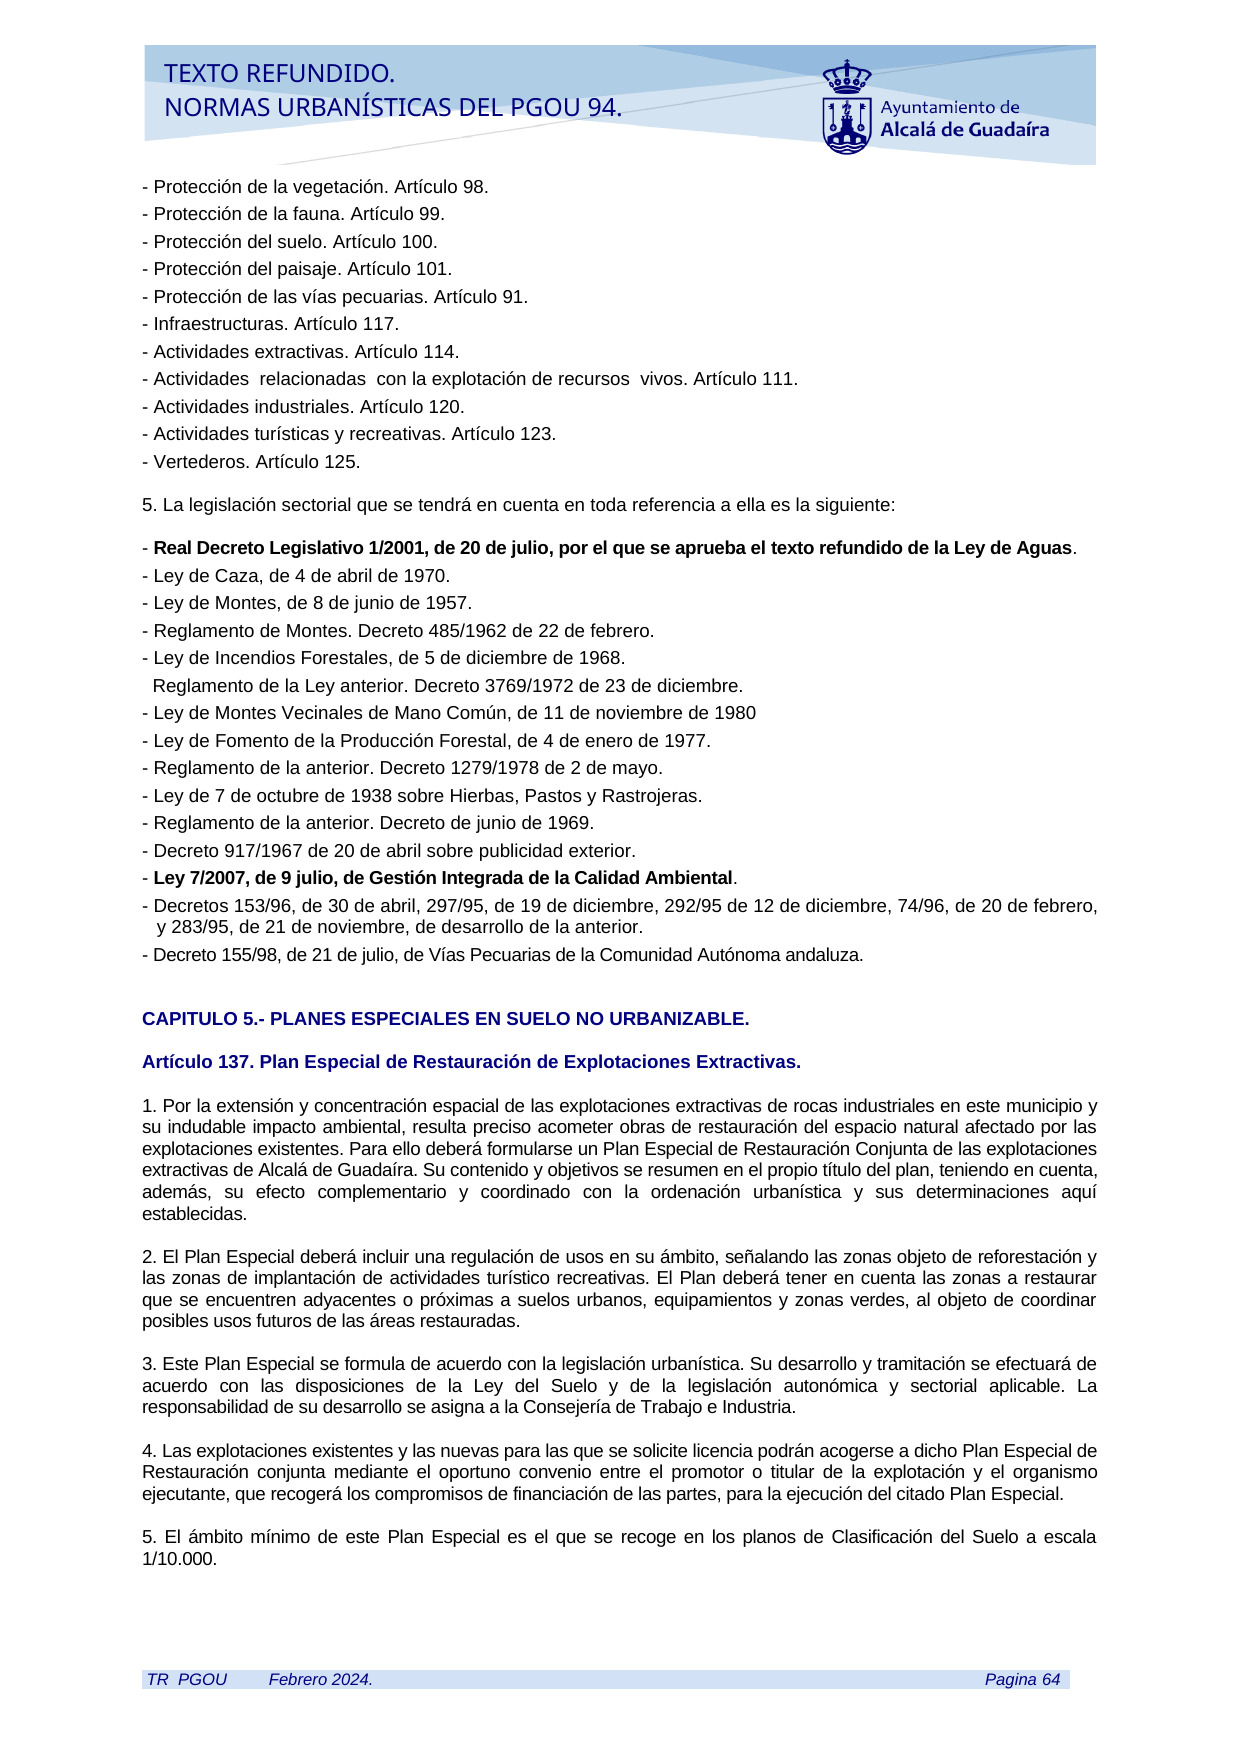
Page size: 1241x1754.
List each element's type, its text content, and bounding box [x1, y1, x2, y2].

text - Protección de la vegetación. Artículo 98. [142, 176, 1098, 197]
text - Protección de la fauna. Artículo 99. [142, 203, 1098, 225]
text - Reglamento de la anterior. Decreto de junio de 1969. [142, 812, 1098, 833]
text - Ley de Fomento de la Producción Forestal, de 4 de enero de 1977. [142, 729, 1098, 751]
text - Ley de Incendios Forestales, de 5 de diciembre de 1968. [142, 647, 1098, 668]
text - Protección de las vías pecuarias. Artículo 91. [142, 286, 1098, 307]
text 3. Este Plan Especial se formula de acuerdo con la legislación urbanística. Su desarrollo y tramitación se efectuará de acuerdo con las disposiciones de la Ley del Suelo y de la legislación autonómica y sectorial aplicable. La responsabilidad de su desarrollo se asigna a la Consejería de Trabajo e Industria. [142, 1353, 1098, 1418]
text - Infraestructuras. Artículo 117. [142, 313, 1098, 335]
text - Actividades extractivas. Artículo 114. [142, 341, 1098, 362]
text - Actividades industriales. Artículo 120. [142, 396, 1098, 417]
text CAPITULO 5.- PLANES ESPECIALES EN SUELO NO URBANIZABLE. [142, 1008, 1098, 1030]
text - Ley de Montes Vecinales de Mano Común, de 11 de noviembre de 1980 [142, 702, 1098, 723]
text - Decreto 155/98, de 21 de julio, de Vías Pecuarias de la Comunidad Autónoma andaluza. [142, 943, 1098, 965]
text - Real Decreto Legislativo 1/2001, de 20 de julio, por el que se aprueba el texto refundido de la Ley de Aguas. [142, 537, 1098, 558]
text - Protección del paisaje. Artículo 101. [142, 258, 1098, 280]
text - Protección del suelo. Artículo 100. [142, 231, 1098, 252]
text - Vertederos. Artículo 125. [142, 451, 1098, 472]
text 5. El ámbito mínimo de este Plan Especial es el que se recoge en los planos de Clasificación del Suelo a escala 1/10.000. [142, 1526, 1098, 1569]
text - Ley de 7 de octubre de 1938 sobre Hierbas, Pastos y Rastrojeras. [142, 784, 1098, 806]
text - Actividades relacionadas con la explotación de recursos vivos. Artículo 111. [142, 368, 1098, 390]
text 4. Las explotaciones existentes y las nuevas para las que se solicite licencia podrán acogerse a dicho Plan Especial de Restauración conjunta mediante el oportuno convenio entre el promotor o titular de la explotación y el organismo ejecutante, que recogerá los compromisos de financiación de las partes, para la ejecución del citado Plan Especial. [142, 1439, 1098, 1504]
text Artículo 137. Plan Especial de Restauración de Explotaciones Extractivas. [142, 1051, 1098, 1073]
text Reglamento de la Ley anterior. Decreto 3769/1972 de 23 de diciembre. [142, 674, 1098, 696]
text - Ley de Caza, de 4 de abril de 1970. [142, 564, 1098, 586]
picture [144, 45, 1096, 165]
text 5. La legislación sectorial que se tendrá en cuenta en toda referencia a ella es la siguiente: [142, 494, 1098, 515]
text 2. El Plan Especial deberá incluir una regulación de usos en su ámbito, señalando las zonas objeto de reforestación y las zonas de implantación de actividades turístico recreativas. El Plan deberá tener en cuenta las zonas a restaurar que se encuentren adyacentes o próximas a suelos urbanos, equipamientos y zonas verdes, al objeto de coordinar posibles usos futuros de las áreas restauradas. [142, 1245, 1098, 1332]
text 1. Por la extensión y concentración espacial de las explotaciones extractivas de rocas industriales en este municipio y su indudable impacto ambiental, resulta preciso acometer obras de restauración del espacio natural afectado por las explotaciones existentes. Para ello deberá formularse un Plan Especial de Restauración Conjunta de las explotaciones extractivas de Alcalá de Guadaíra. Su contenido y objetivos se resumen en el propio título del plan, teniendo en cuenta, además, su efecto complementario y coordinado con la ordenación urbanística y sus determinaciones aquí establecidas. [142, 1094, 1098, 1224]
text - Ley de Montes, de 8 de junio de 1957. [142, 592, 1098, 613]
text - Reglamento de la anterior. Decreto 1279/1978 de 2 de mayo. [142, 757, 1098, 778]
text - Ley 7/2007, de 9 julio, de Gestión Integrada de la Calidad Ambiental. [142, 867, 1098, 888]
text - Decretos 153/96, de 30 de abril, 297/95, de 19 de diciembre, 292/95 de 12 de diciembre, 74/96, de 20 de febrero, y 283/95, de 21 de noviembre, de desarrollo de la anterior. [142, 894, 1098, 938]
text - Reglamento de Montes. Decreto 485/1962 de 22 de febrero. [142, 619, 1098, 641]
text - Actividades turísticas y recreativas. Artículo 123. [142, 423, 1098, 445]
text - Decreto 917/1967 de 20 de abril sobre publicidad exterior. [142, 839, 1098, 861]
